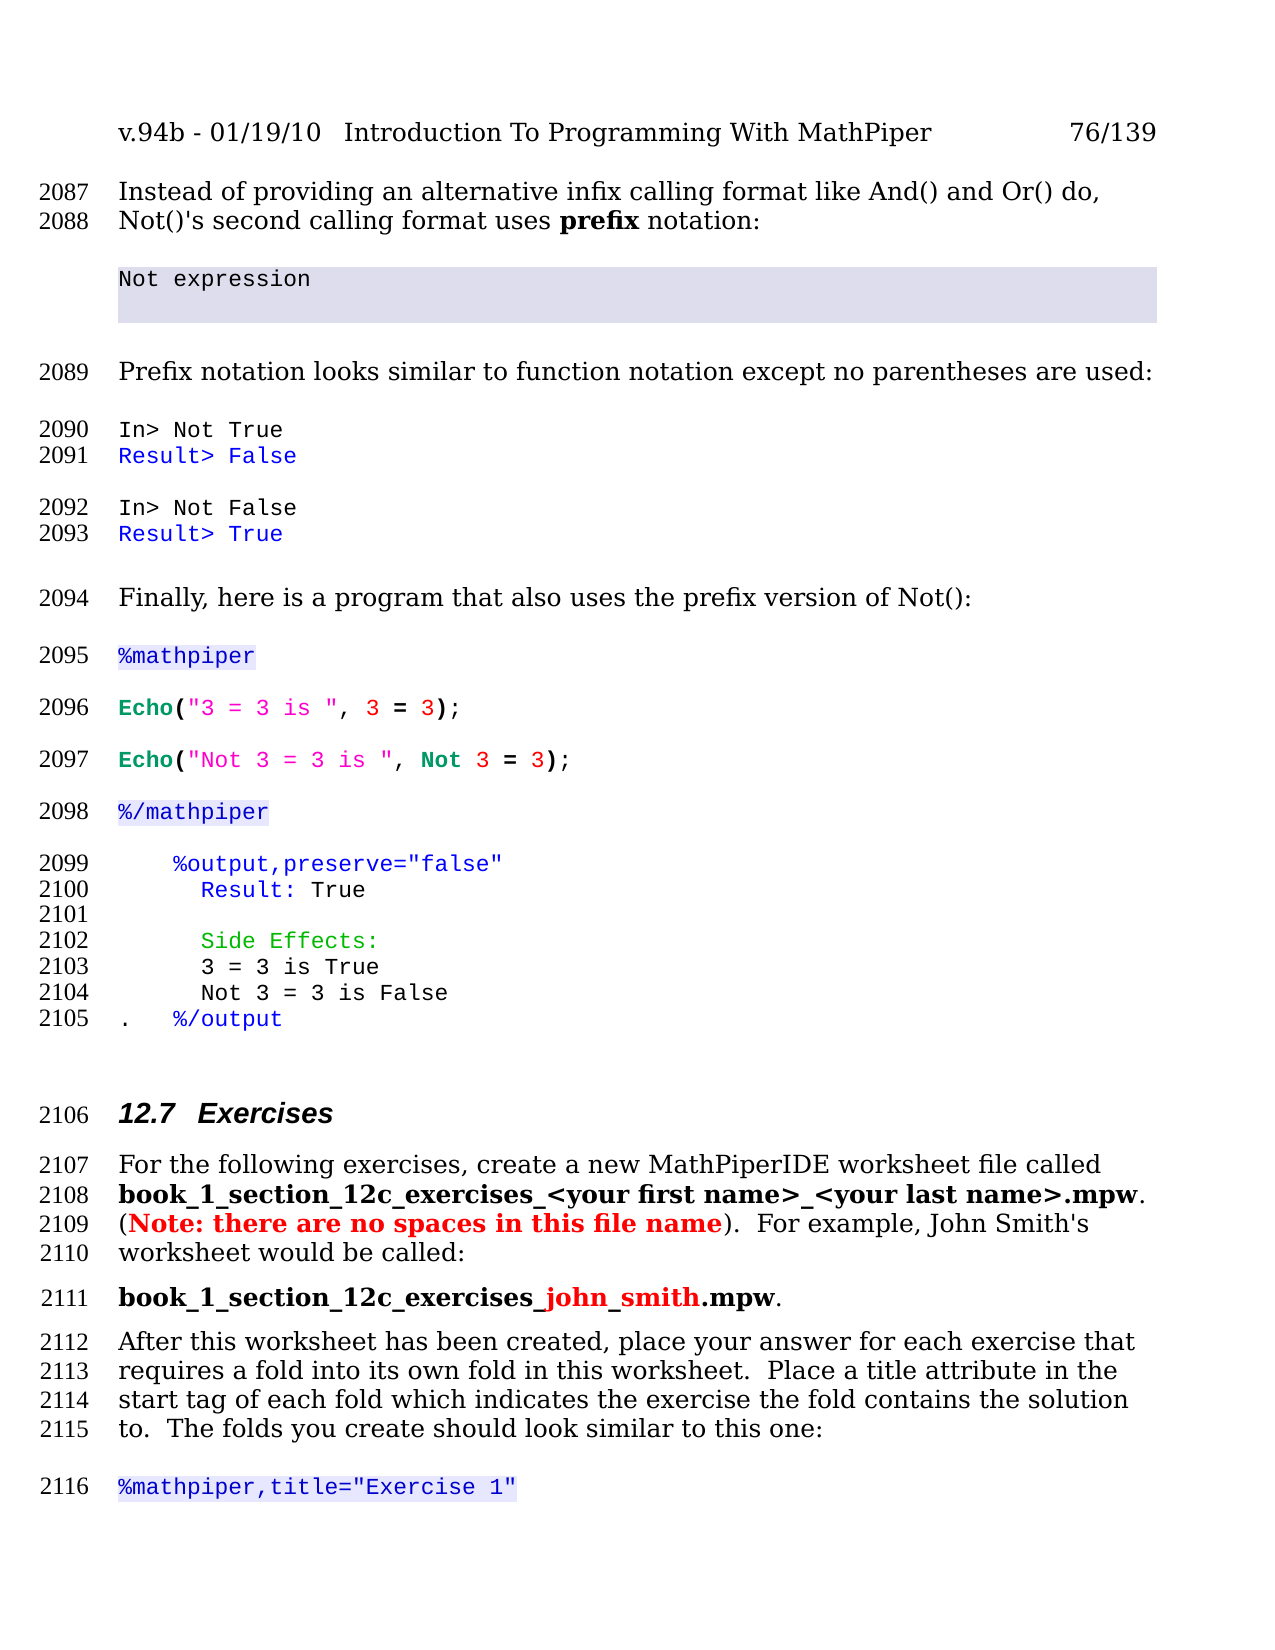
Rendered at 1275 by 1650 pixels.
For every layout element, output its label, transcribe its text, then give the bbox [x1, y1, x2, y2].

text book_1_section_12c_exercises_john_smith.mpw. [118, 1283, 1157, 1312]
text %output,preserve="false" [118, 852, 1157, 878]
text After this worksheet has been created, place your answer for each exercise that requires a fold into its own fold in this worksheet. Place a title attribute in the start tag of each fold which indicates the exercise the fold contains the solution to. The folds you create should look similar to this one: [118, 1327, 1157, 1444]
text Finally, here is a program that also uses the prefix version of Not(): [118, 583, 1157, 612]
text %mathpiper,title="Exercise 1" [118, 1476, 1157, 1502]
text Instead of providing an alternative infix calling format like And() and Or() do, Not()'s second calling format uses prefix notation: [118, 177, 1157, 235]
text Result> False [118, 445, 1157, 471]
text In> Not True [118, 419, 1157, 445]
subtitle Exercises [118, 1096, 1157, 1129]
text Side Effects: [118, 930, 1157, 956]
text In> Not False [118, 497, 1157, 522]
text Prefix notation looks similar to function notation except no parentheses are used: [118, 358, 1157, 387]
text Result> True [118, 522, 1157, 548]
text Echo("Not 3 = 3 is ", Not 3 = 3); [118, 748, 1157, 774]
table_header Not expression [118, 267, 1157, 323]
text 3 = 3 is True [118, 956, 1157, 982]
text %/mathpiper [118, 800, 1157, 826]
text For the following exercises, create a new MathPiperIDE worksheet file called book_1_section_12c_exercises_<your first name>_<your last name>.mpw. (Note: there are no spaces in this file name). For example, John Smith's worksheet would be called: [118, 1151, 1157, 1268]
text . %/output [118, 1008, 1157, 1033]
text Not 3 = 3 is False [118, 982, 1157, 1008]
text %mathpiper [118, 644, 1157, 670]
text Echo("3 = 3 is ", 3 = 3); [118, 696, 1157, 722]
text Result: True [118, 878, 1157, 904]
